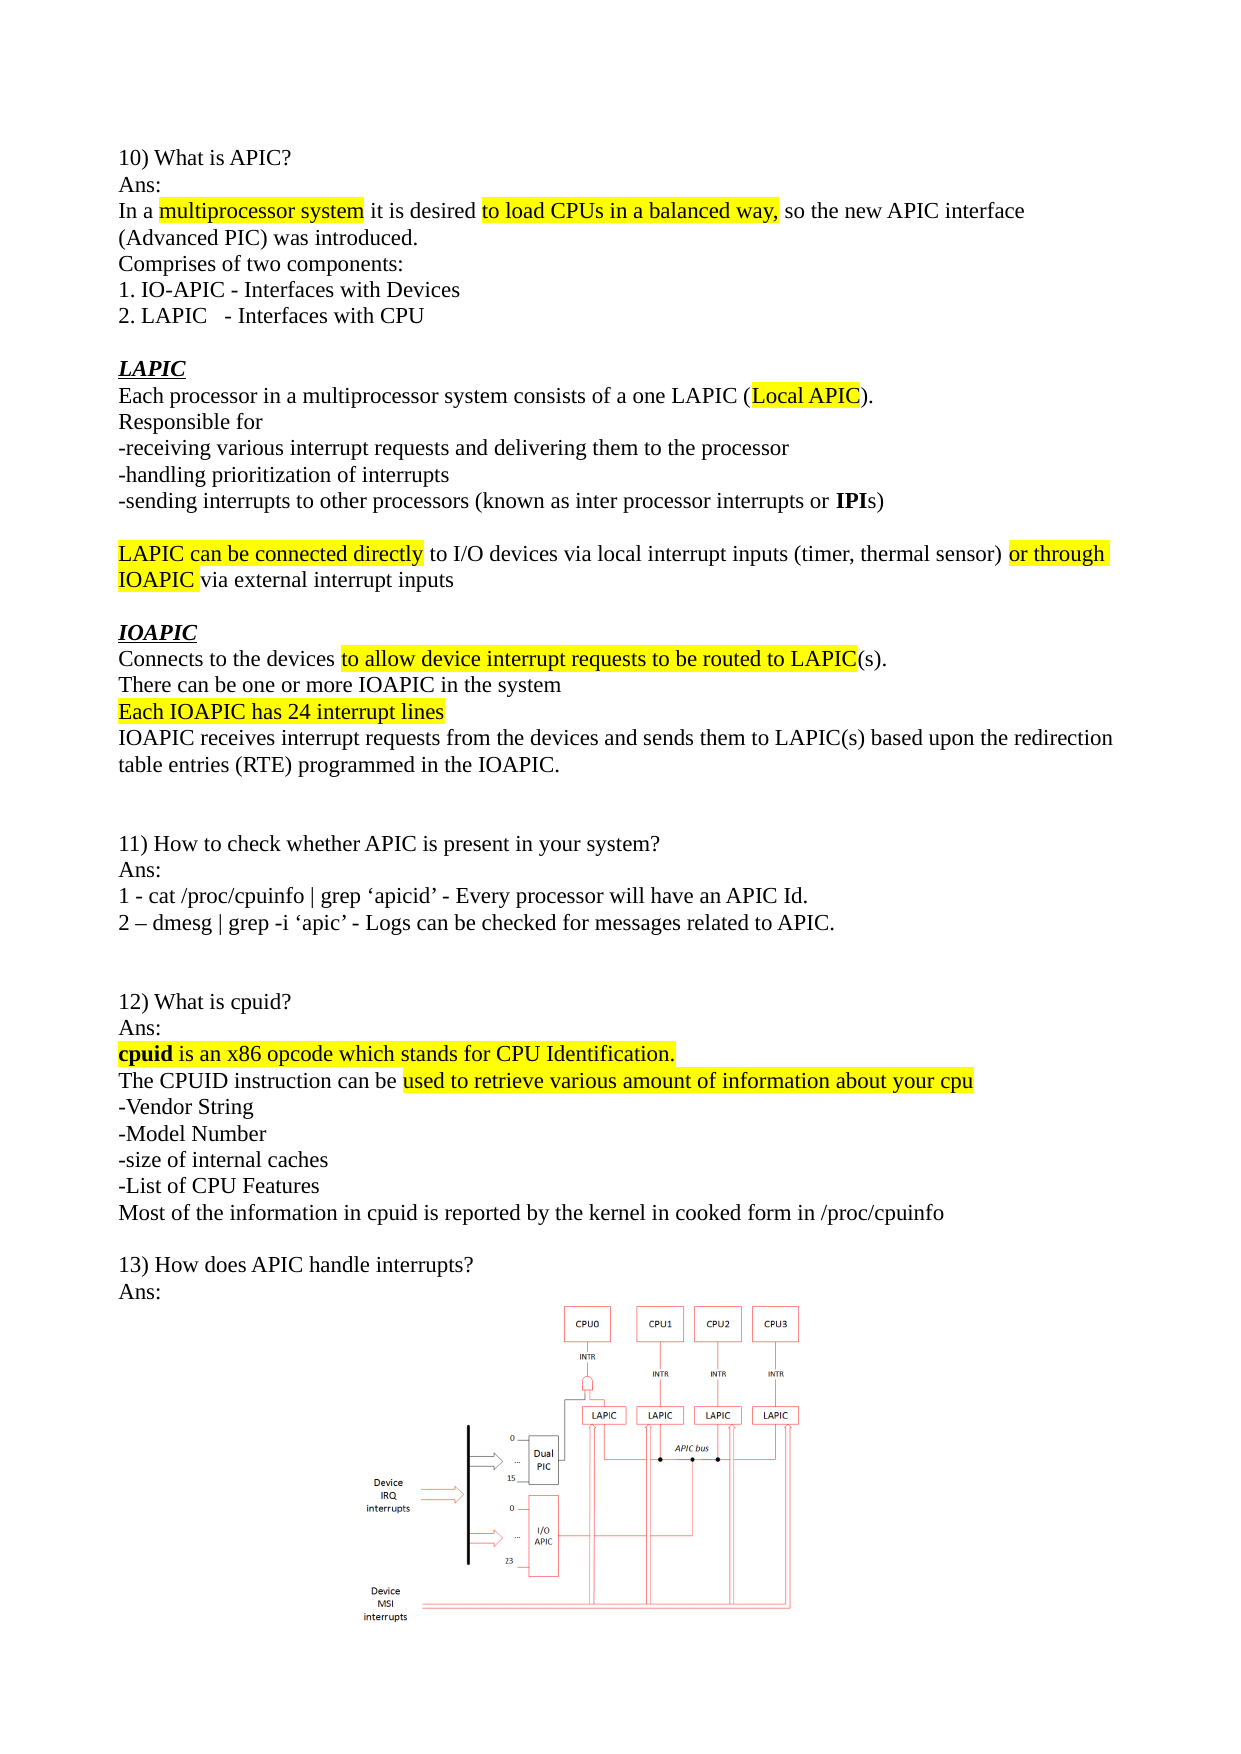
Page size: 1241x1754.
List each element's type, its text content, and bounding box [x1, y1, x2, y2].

text -size of internal caches [118, 1146, 1122, 1172]
text -Vendor String [118, 1093, 1122, 1119]
text Connects to the devices to allow device interrupt requests to be routed to LAPIC(s). [118, 645, 1122, 672]
text Ans: [118, 856, 1122, 882]
text -sending interrupts to other processors (known as inter processor interrupts or IPIs) [118, 487, 1122, 513]
text 2 – dmesg | grep -i ‘apic’ - Logs can be checked for messages related to APIC. [118, 909, 1122, 935]
text cpuid is an x86 opcode which stands for CPU Identification. [118, 1041, 1122, 1067]
text 13) How does APIC handle interrupts? [118, 1251, 1122, 1278]
text Most of the information in cpuid is reported by the kernel in cooked form in /proc/cpuinfo [118, 1199, 1122, 1225]
text IOAPIC receives interrupt requests from the devices and sends them to LAPIC(s) based upon the redirection table entries (RTE) programmed in the IOAPIC. [118, 724, 1122, 777]
text 10) What is APIC? [118, 144, 1122, 171]
text 11) How to check whether APIC is present in your system? [118, 830, 1122, 856]
text -List of CPU Features [118, 1172, 1122, 1199]
text In a multiprocessor system it is desired to load CPUs in a balanced way, so the new APIC interface (Advanced PIC) was introduced. [118, 197, 1122, 250]
picture [342, 1304, 898, 1627]
text 2. LAPIC - Interfaces with CPU [118, 303, 1122, 329]
text The CPUID instruction can be used to retrieve various amount of information about your cpu [118, 1067, 1122, 1093]
text Comprises of two components: [118, 250, 1122, 276]
text -Model Number [118, 1119, 1122, 1146]
text Ans: [118, 1014, 1122, 1041]
text IOAPIC [118, 619, 1122, 645]
text -receiving various interrupt requests and delivering them to the processor [118, 434, 1122, 461]
text -handling prioritization of interrupts [118, 461, 1122, 487]
text Ans: [118, 171, 1122, 197]
text 1 - cat /proc/cpuinfo | grep ‘apicid’ - Every processor will have an APIC Id. [118, 882, 1122, 909]
text 12) What is cpuid? [118, 988, 1122, 1014]
text Responsible for [118, 408, 1122, 434]
text LAPIC can be connected directly to I/O devices via local interrupt inputs (timer, thermal sensor) or through IOAPIC via external interrupt inputs [118, 540, 1122, 592]
text 1. IO-APIC - Interfaces with Devices [118, 276, 1122, 303]
text There can be one or more IOAPIC in the system [118, 672, 1122, 698]
text LAPIC [118, 355, 1122, 382]
text Each IOAPIC has 24 interrupt lines [118, 698, 1122, 724]
text Each processor in a multiprocessor system consists of a one LAPIC (Local APIC). [118, 382, 1122, 408]
text Ans: [118, 1278, 1122, 1304]
